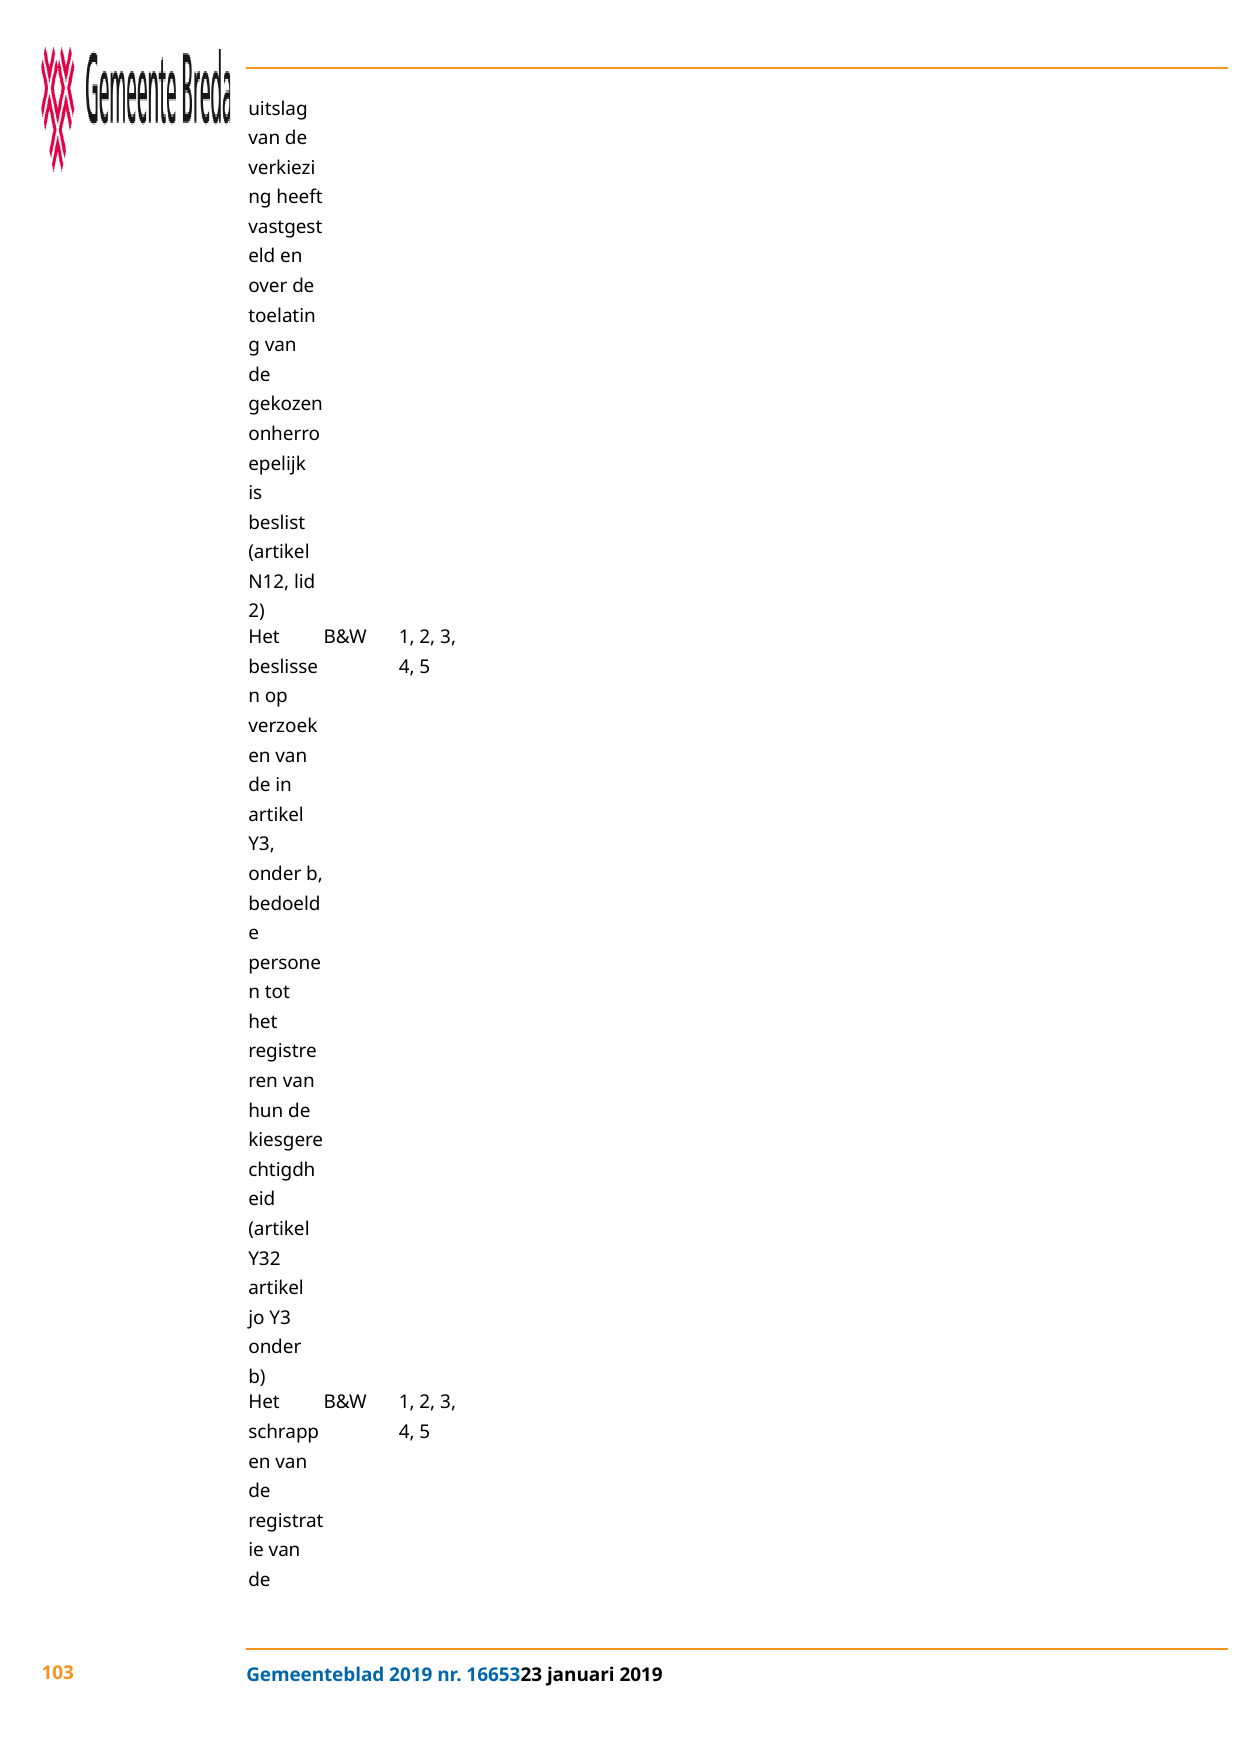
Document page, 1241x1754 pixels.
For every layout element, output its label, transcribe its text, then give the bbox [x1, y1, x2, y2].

picture [41, 47, 231, 172]
table_cell 1, 2, 3, 4, 5 [399, 624, 474, 1389]
table_cell Het schrappen van de registratie van de [248, 1389, 323, 1592]
table_cell Het beslissen op verzoeken van de in artikel Y3, onder b, bedoelde personen tot het registreren van hun de kiesgerechtigdheid (artikel Y32 artikel jo Y3 onder b) [248, 624, 323, 1389]
table_cell [323, 95, 398, 623]
table_cell [474, 624, 549, 1389]
table_cell [474, 95, 549, 623]
table_cell 1, 2, 3, 4, 5 [399, 1389, 474, 1592]
table_cell B&W [323, 624, 398, 1389]
table_cell B&W [323, 1389, 398, 1592]
table_cell [474, 1389, 549, 1592]
table_cell [399, 95, 474, 623]
table_cell uitslag van de verkiezing heeft vastgesteld en over de toelating van de gekozen onherroepelijk is beslist (artikel N12, lid 2) [248, 95, 323, 623]
